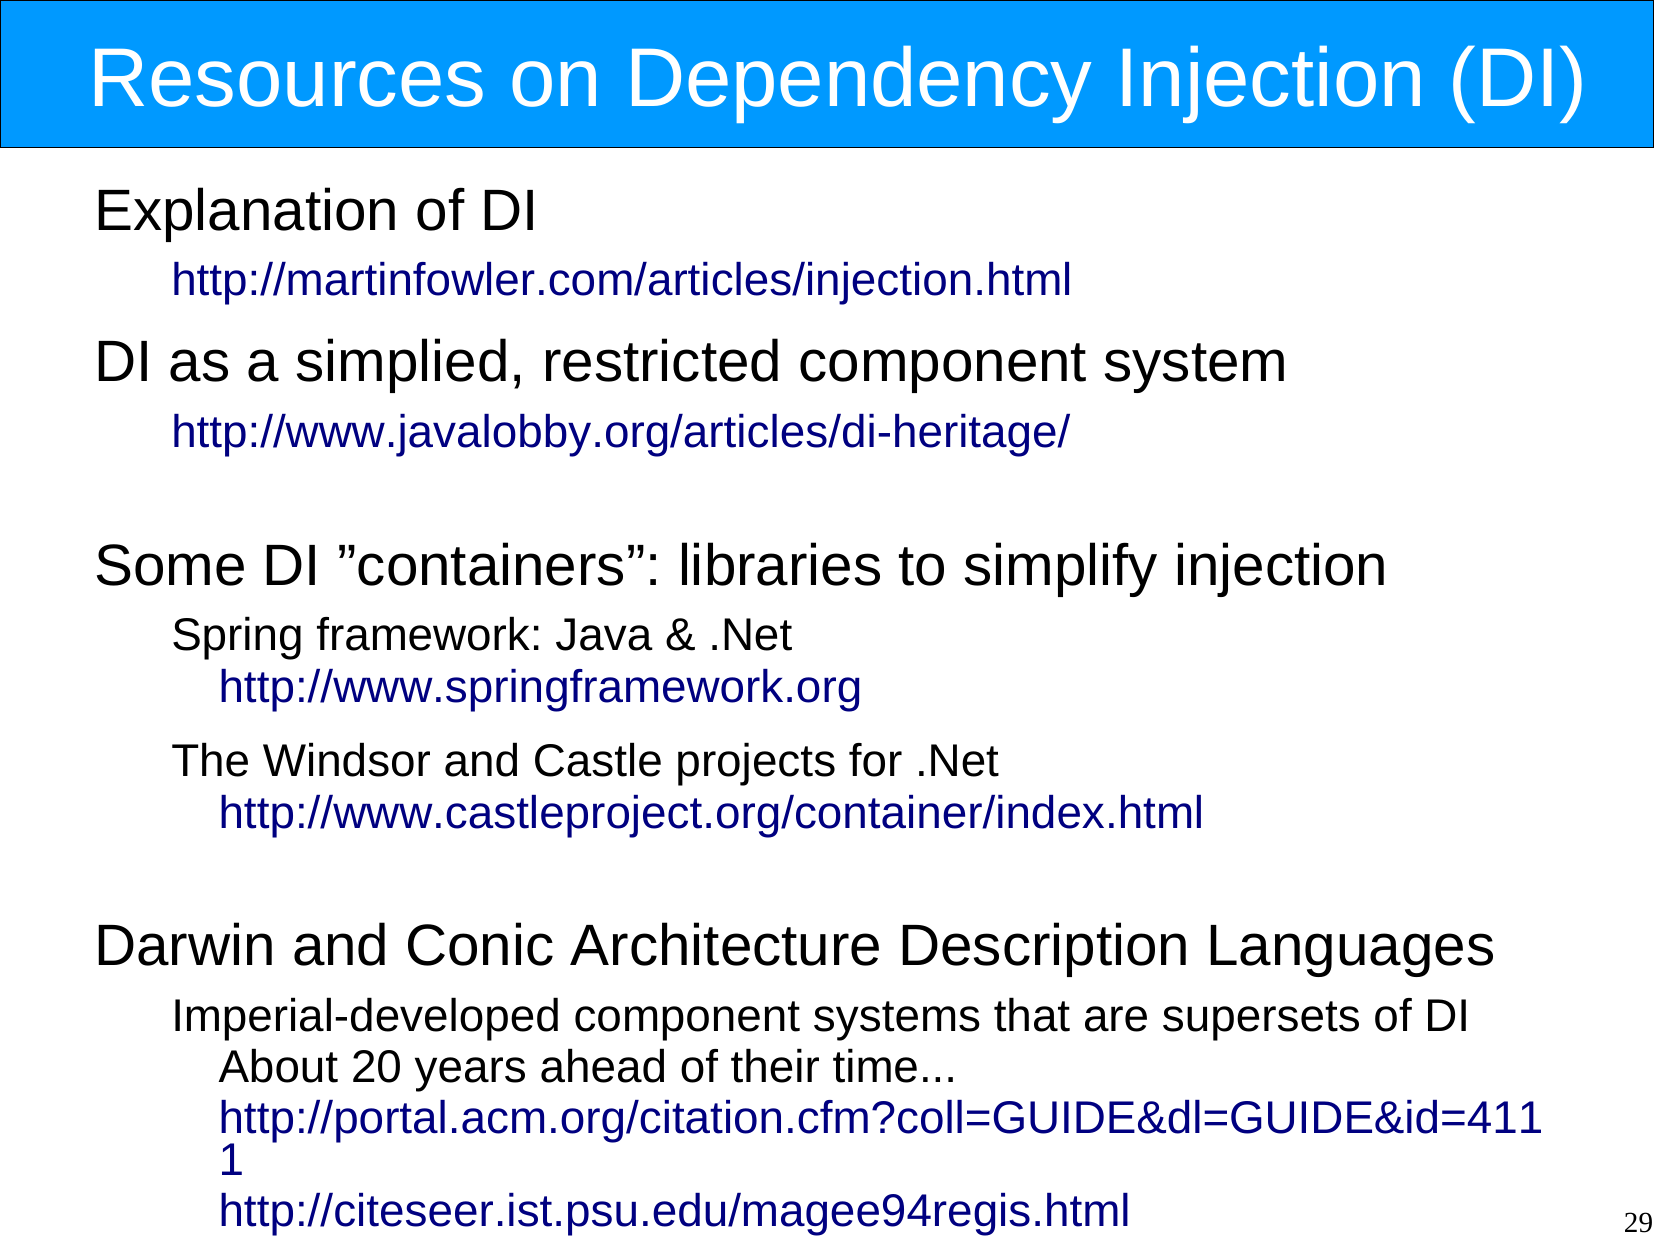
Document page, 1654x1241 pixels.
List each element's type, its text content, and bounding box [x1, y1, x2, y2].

title Resources on Dependency Injection (DI) [82, 21, 1595, 135]
list Explanation of DI http://martinfowler.com/articles/injection.html DI as a simplied, restricted component system http://www.javalobby.org/articles/di-heritage/ Some DI ”containers”: libraries to simplify injection Spring framework: Java & .Net http://www.springframework.org The Windsor and Castle projects for .Net http://www.castleproject.org/container/index.html Darwin and Conic Architecture Description Languages Imperial-developed component systems that are supersets of DI About 20 years ahead of their time... http://portal.acm.org/citation.cfm?coll=GUIDE&dl=GUIDE&id=4111http://citeseer.ist.psu.edu/magee94regis.html [76, 177, 1565, 1196]
